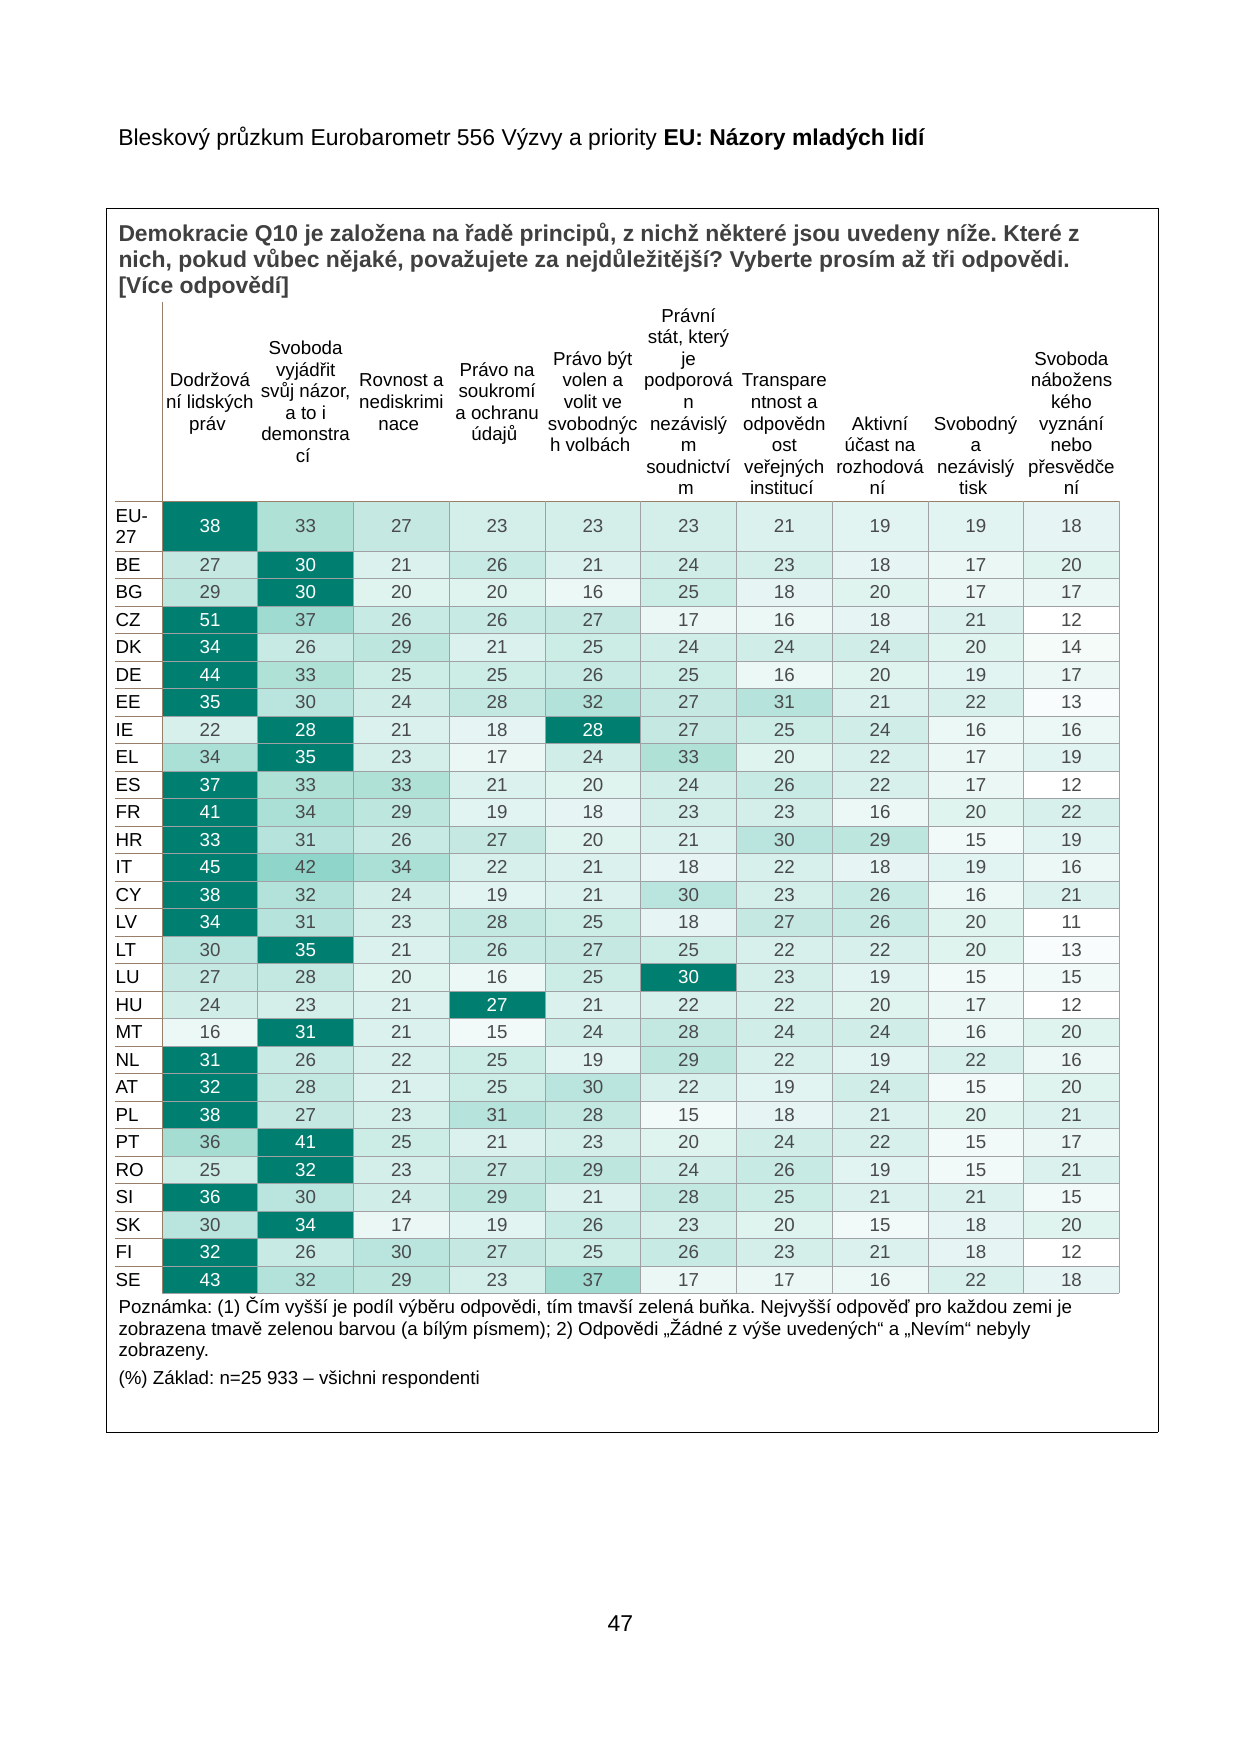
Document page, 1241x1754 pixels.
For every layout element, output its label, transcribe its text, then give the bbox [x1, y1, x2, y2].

table_cell 24 [737, 1129, 832, 1156]
table_cell 27 [450, 992, 545, 1018]
table_cell 27 [163, 964, 257, 991]
table_cell 17 [641, 1267, 736, 1293]
table_cell 16 [833, 799, 928, 826]
table_cell 28 [450, 689, 545, 716]
table_cell 32 [163, 1239, 257, 1266]
table_cell 21 [833, 1239, 928, 1266]
table_cell 26 [258, 634, 353, 661]
table_cell 24 [833, 1074, 928, 1101]
table_cell Transparentnost a odpovědnost veřejných institucí [736, 302, 832, 501]
table_cell 12 [1024, 607, 1119, 633]
table_cell 22 [737, 937, 832, 963]
table_cell 24 [546, 744, 640, 771]
table_cell EU-27 [115, 502, 162, 551]
table_cell 15 [929, 964, 1023, 991]
table_cell 19 [1024, 827, 1119, 853]
table_cell LT [115, 937, 162, 963]
table_cell 16 [833, 1267, 928, 1293]
table_cell 24 [641, 634, 736, 661]
table_cell 33 [354, 772, 449, 798]
table_cell 30 [258, 1184, 353, 1211]
table_cell 29 [354, 1267, 449, 1293]
table_cell 21 [450, 1129, 545, 1156]
table_cell 33 [641, 744, 736, 771]
table_cell 23 [546, 1129, 640, 1156]
table_cell 22 [1024, 799, 1119, 826]
table_cell 19 [929, 502, 1023, 551]
table_cell 20 [929, 799, 1023, 826]
table_cell 26 [833, 909, 928, 936]
table_cell Právní stát, který je podporován nezávislým soudnictvím [640, 302, 736, 501]
table_cell 30 [354, 1239, 449, 1266]
table_cell 30 [258, 579, 353, 606]
table_cell 16 [737, 662, 832, 688]
table_cell FI [115, 1239, 162, 1266]
table_cell IE [115, 717, 162, 743]
table_cell 22 [929, 1047, 1023, 1073]
table_cell 34 [163, 744, 257, 771]
table_cell 28 [450, 909, 545, 936]
table_cell 16 [546, 579, 640, 606]
table_cell 27 [450, 1239, 545, 1266]
table_cell HU [115, 992, 162, 1018]
table_cell 24 [354, 689, 449, 716]
table_cell 20 [929, 909, 1023, 936]
table_cell 44 [163, 662, 257, 688]
table_cell 27 [258, 1102, 353, 1128]
table_cell 27 [354, 502, 449, 551]
table_cell 19 [929, 854, 1023, 881]
table_cell 22 [737, 992, 832, 1018]
table_cell CZ [115, 607, 162, 633]
table_cell 21 [546, 552, 640, 578]
table_cell 22 [354, 1047, 449, 1073]
table_cell 12 [1024, 1239, 1119, 1266]
table_cell 16 [1024, 1047, 1119, 1073]
table_cell 21 [450, 772, 545, 798]
table_cell 36 [163, 1129, 257, 1156]
table_cell 23 [641, 799, 736, 826]
table_cell 23 [354, 744, 449, 771]
table_cell 31 [737, 689, 832, 716]
table_cell 34 [163, 634, 257, 661]
table_cell 24 [546, 1019, 640, 1046]
table_cell Svoboda vyjádřit svůj názor, a to i demonstrací [258, 302, 353, 501]
table_cell 25 [354, 1129, 449, 1156]
table_cell DE [115, 662, 162, 688]
table_cell SK [115, 1212, 162, 1238]
table_cell 16 [929, 882, 1023, 908]
table_cell 23 [546, 502, 640, 551]
table_cell 35 [163, 689, 257, 716]
table_cell 20 [1024, 1212, 1119, 1238]
table_cell 21 [1024, 1157, 1119, 1183]
table_cell 19 [450, 799, 545, 826]
table_cell 15 [929, 1129, 1023, 1156]
table_cell 28 [258, 964, 353, 991]
table_cell 18 [833, 552, 928, 578]
table_cell 30 [258, 689, 353, 716]
table_cell 26 [833, 882, 928, 908]
table_cell 28 [546, 717, 640, 743]
table_cell NL [115, 1047, 162, 1073]
table_cell 20 [546, 772, 640, 798]
table_cell 24 [737, 634, 832, 661]
table_cell Svobodný a nezávislý tisk [928, 302, 1023, 501]
table_cell SI [115, 1184, 162, 1211]
table_cell 19 [833, 964, 928, 991]
table_cell MT [115, 1019, 162, 1046]
table_cell 15 [1024, 1184, 1119, 1211]
table_cell 41 [258, 1129, 353, 1156]
table_cell 21 [833, 1102, 928, 1128]
table_cell 15 [929, 827, 1023, 853]
table_cell 20 [1024, 1074, 1119, 1101]
table_cell 42 [258, 854, 353, 881]
table_cell 19 [450, 882, 545, 908]
table_cell 11 [1024, 909, 1119, 936]
table_cell 41 [163, 799, 257, 826]
table_cell 24 [163, 992, 257, 1018]
table_cell 23 [737, 882, 832, 908]
table_cell 22 [737, 1047, 832, 1073]
table_cell 18 [641, 854, 736, 881]
table_cell 26 [546, 662, 640, 688]
table_cell 26 [450, 607, 545, 633]
table_cell IT [115, 854, 162, 881]
table_cell 29 [641, 1047, 736, 1073]
table_cell 18 [929, 1239, 1023, 1266]
table_cell 21 [929, 1184, 1023, 1211]
table_cell 21 [929, 607, 1023, 633]
table_cell 27 [737, 909, 832, 936]
table_cell 27 [641, 689, 736, 716]
table_cell 30 [258, 552, 353, 578]
table_cell 31 [258, 827, 353, 853]
table_cell 16 [929, 717, 1023, 743]
table_cell 18 [450, 717, 545, 743]
table_cell 19 [833, 1047, 928, 1073]
table_cell 13 [1024, 689, 1119, 716]
table_cell 23 [258, 992, 353, 1018]
table_cell 34 [258, 1212, 353, 1238]
table_cell 18 [833, 607, 928, 633]
table_cell 19 [737, 1074, 832, 1101]
table_cell 22 [163, 717, 257, 743]
table_cell 19 [929, 662, 1023, 688]
table_cell 23 [354, 1157, 449, 1183]
table_cell 17 [929, 579, 1023, 606]
table_cell 21 [450, 634, 545, 661]
table_cell 26 [737, 772, 832, 798]
table_cell 30 [737, 827, 832, 853]
table_cell 21 [354, 1019, 449, 1046]
table_cell 25 [546, 634, 640, 661]
table_cell 16 [163, 1019, 257, 1046]
table_cell 22 [833, 937, 928, 963]
table_cell 17 [929, 552, 1023, 578]
table_cell 43 [163, 1267, 257, 1293]
table_cell 22 [929, 1267, 1023, 1293]
table_cell 22 [641, 992, 736, 1018]
table_cell 20 [929, 937, 1023, 963]
table_cell Právo na soukromí a ochranu údajů [449, 302, 545, 501]
table_cell RO [115, 1157, 162, 1183]
table_cell 15 [929, 1157, 1023, 1183]
table_cell BG [115, 579, 162, 606]
table_cell 21 [354, 992, 449, 1018]
table_cell 21 [833, 1184, 928, 1211]
table_cell 18 [546, 799, 640, 826]
table_cell 19 [1024, 744, 1119, 771]
table_cell LU [115, 964, 162, 991]
table_cell 23 [641, 1212, 736, 1238]
table_cell 26 [450, 937, 545, 963]
table_cell LV [115, 909, 162, 936]
table_cell 27 [546, 937, 640, 963]
table_cell 38 [163, 1102, 257, 1128]
table_cell 32 [258, 1157, 353, 1183]
table_cell Dodržování lidských práv [163, 302, 257, 501]
table_cell 22 [929, 689, 1023, 716]
table_cell 12 [1024, 772, 1119, 798]
table_cell EL [115, 744, 162, 771]
table_cell 21 [546, 1184, 640, 1211]
table_cell 45 [163, 854, 257, 881]
table_cell 25 [546, 964, 640, 991]
table_cell 32 [258, 882, 353, 908]
table_cell 25 [546, 909, 640, 936]
table_cell 17 [929, 992, 1023, 1018]
table_cell 23 [737, 1239, 832, 1266]
table_cell 19 [833, 502, 928, 551]
table_cell 24 [833, 634, 928, 661]
table_cell 26 [354, 827, 449, 853]
table_cell 21 [546, 992, 640, 1018]
table_cell 19 [833, 1157, 928, 1183]
table_cell PL [115, 1102, 162, 1128]
table_cell 20 [1024, 1019, 1119, 1046]
table_cell 34 [163, 909, 257, 936]
table_cell 37 [258, 607, 353, 633]
table_cell 12 [1024, 992, 1119, 1018]
table_cell ES [115, 772, 162, 798]
table_cell 25 [354, 662, 449, 688]
table_cell 33 [258, 502, 353, 551]
table_cell DK [115, 634, 162, 661]
table_cell 24 [833, 1019, 928, 1046]
table_cell 21 [737, 502, 832, 551]
table_cell 32 [546, 689, 640, 716]
table_cell HR [115, 827, 162, 853]
table_cell 20 [929, 1102, 1023, 1128]
table_cell 24 [641, 772, 736, 798]
table_cell 13 [1024, 937, 1119, 963]
table_cell 16 [1024, 717, 1119, 743]
table_cell 26 [641, 1239, 736, 1266]
table_cell 33 [258, 662, 353, 688]
table_cell 32 [258, 1267, 353, 1293]
table_cell 15 [450, 1019, 545, 1046]
table_cell 19 [546, 1047, 640, 1073]
table_cell 21 [354, 552, 449, 578]
table_cell SE [115, 1267, 162, 1293]
table_cell 24 [641, 552, 736, 578]
table_cell 16 [1024, 854, 1119, 881]
table_cell 17 [1024, 1129, 1119, 1156]
table_cell 37 [163, 772, 257, 798]
table_cell [115, 302, 162, 501]
table_cell 26 [450, 552, 545, 578]
table_cell EE [115, 689, 162, 716]
table_cell 15 [641, 1102, 736, 1128]
table_cell 27 [450, 827, 545, 853]
table_cell 21 [546, 854, 640, 881]
table_cell CY [115, 882, 162, 908]
table_cell 25 [737, 717, 832, 743]
table_cell 26 [354, 607, 449, 633]
table_cell BE [115, 552, 162, 578]
table_cell 23 [737, 964, 832, 991]
table_cell Právo být volen a volit ve svobodných volbách [545, 302, 640, 501]
table_cell 21 [833, 689, 928, 716]
table_cell 32 [163, 1074, 257, 1101]
table_cell Rovnost a nediskriminace [353, 302, 449, 501]
table_cell 18 [737, 1102, 832, 1128]
table_cell 23 [737, 799, 832, 826]
table_cell 15 [929, 1074, 1023, 1101]
table_cell 16 [450, 964, 545, 991]
table_cell 24 [354, 1184, 449, 1211]
table_cell 23 [354, 1102, 449, 1128]
table_cell 20 [354, 579, 449, 606]
table_cell 33 [258, 772, 353, 798]
table_cell 18 [833, 854, 928, 881]
table_cell 21 [1024, 882, 1119, 908]
table_cell 31 [258, 1019, 353, 1046]
table_cell 30 [546, 1074, 640, 1101]
table_cell Aktivní účast na rozhodování [832, 302, 928, 501]
table_cell 17 [929, 772, 1023, 798]
table_cell 15 [833, 1212, 928, 1238]
table_cell 22 [833, 772, 928, 798]
table_cell AT [115, 1074, 162, 1101]
table_cell 21 [354, 937, 449, 963]
table_cell 26 [546, 1212, 640, 1238]
table_cell 51 [163, 607, 257, 633]
table_cell 29 [354, 799, 449, 826]
table_cell 22 [833, 1129, 928, 1156]
table_cell 25 [546, 1239, 640, 1266]
table_cell 16 [929, 1019, 1023, 1046]
table_cell 18 [929, 1212, 1023, 1238]
table_cell 20 [929, 634, 1023, 661]
table_cell 17 [450, 744, 545, 771]
table_cell 30 [641, 882, 736, 908]
table_cell 28 [258, 717, 353, 743]
table_cell 20 [737, 744, 832, 771]
table_cell 29 [450, 1184, 545, 1211]
table_cell 17 [929, 744, 1023, 771]
table_cell 26 [258, 1239, 353, 1266]
table_cell 30 [163, 937, 257, 963]
table_cell 17 [354, 1212, 449, 1238]
table_cell 38 [163, 502, 257, 551]
table_cell 28 [546, 1102, 640, 1128]
table_cell 24 [354, 882, 449, 908]
table_cell 36 [163, 1184, 257, 1211]
table_cell 24 [737, 1019, 832, 1046]
table_cell 20 [737, 1212, 832, 1238]
table_cell PT [115, 1129, 162, 1156]
table_cell 23 [737, 552, 832, 578]
table_cell 29 [163, 579, 257, 606]
table_cell 15 [1024, 964, 1119, 991]
table_cell 30 [641, 964, 736, 991]
table_cell 31 [258, 909, 353, 936]
table_cell 21 [1024, 1102, 1119, 1128]
table_cell 26 [258, 1047, 353, 1073]
table_cell 33 [163, 827, 257, 853]
table_cell 20 [354, 964, 449, 991]
table_cell 16 [737, 607, 832, 633]
table_cell 17 [641, 607, 736, 633]
table_cell 30 [163, 1212, 257, 1238]
table_cell 25 [641, 662, 736, 688]
table_cell 27 [546, 607, 640, 633]
table_cell 27 [641, 717, 736, 743]
table_cell Svoboda náboženského vyznání nebo přesvědčení [1023, 302, 1119, 501]
table_cell 29 [546, 1157, 640, 1183]
table_cell 31 [450, 1102, 545, 1128]
table_cell 20 [546, 827, 640, 853]
table_cell 25 [450, 1047, 545, 1073]
table_cell 28 [641, 1019, 736, 1046]
table_cell 22 [641, 1074, 736, 1101]
table_cell 18 [1024, 1267, 1119, 1293]
table_cell 20 [833, 662, 928, 688]
table_cell 24 [641, 1157, 736, 1183]
table_cell 29 [833, 827, 928, 853]
table_cell 17 [1024, 662, 1119, 688]
table_cell FR [115, 799, 162, 826]
table_cell 23 [354, 909, 449, 936]
table_cell 25 [163, 1157, 257, 1183]
table_cell 25 [450, 662, 545, 688]
table_cell 37 [546, 1267, 640, 1293]
table_cell 29 [354, 634, 449, 661]
table_cell 34 [258, 799, 353, 826]
table_cell 17 [737, 1267, 832, 1293]
table_header Demokracie Q10 je založena na řadě principů, z nichž některé jsou uvedeny níže. Které z nich, pokud vůbec nějaké, považujete za nejdůležitější? Vyberte prosím až tři odpovědi. [Více odpovědí] [115, 217, 1119, 302]
table_cell 18 [737, 579, 832, 606]
table_cell 18 [1024, 502, 1119, 551]
table_cell 35 [258, 937, 353, 963]
table_cell 28 [641, 1184, 736, 1211]
table_cell 23 [450, 1267, 545, 1293]
table_cell 22 [833, 744, 928, 771]
table_cell 25 [641, 937, 736, 963]
table_cell (%) Základ: n=25 933 – všichni respondenti [115, 1364, 1119, 1391]
table_cell 27 [163, 552, 257, 578]
table_cell 34 [354, 854, 449, 881]
table_cell 21 [641, 827, 736, 853]
table_cell 21 [546, 882, 640, 908]
table_cell 23 [450, 502, 545, 551]
table_cell 21 [354, 717, 449, 743]
table_cell 22 [737, 854, 832, 881]
table_cell 20 [641, 1129, 736, 1156]
table_cell 20 [1024, 552, 1119, 578]
table_cell 27 [450, 1157, 545, 1183]
table_cell 31 [163, 1047, 257, 1073]
table_cell 14 [1024, 634, 1119, 661]
table_cell 17 [1024, 579, 1119, 606]
table_cell 25 [737, 1184, 832, 1211]
table_cell 20 [833, 579, 928, 606]
table_cell 38 [163, 882, 257, 908]
table_cell 24 [833, 717, 928, 743]
table_cell 22 [450, 854, 545, 881]
table_cell 26 [737, 1157, 832, 1183]
table_cell Poznámka: (1) Čím vyšší je podíl výběru odpovědi, tím tmavší zelená buňka. Nejvyšší odpověď pro každou zemi je zobrazena tmavě zelenou barvou (a bílým písmem); 2) Odpovědi „Žádné z výše uvedených“ a „Nevím“ nebyly zobrazeny. [115, 1293, 1119, 1364]
table_cell 21 [354, 1074, 449, 1101]
table_cell 19 [450, 1212, 545, 1238]
table_cell 35 [258, 744, 353, 771]
table_cell 25 [641, 579, 736, 606]
table_cell 20 [833, 992, 928, 1018]
table_cell 23 [641, 502, 736, 551]
table_cell 28 [258, 1074, 353, 1101]
table_cell 20 [450, 579, 545, 606]
table_cell 25 [450, 1074, 545, 1101]
table_cell 18 [641, 909, 736, 936]
